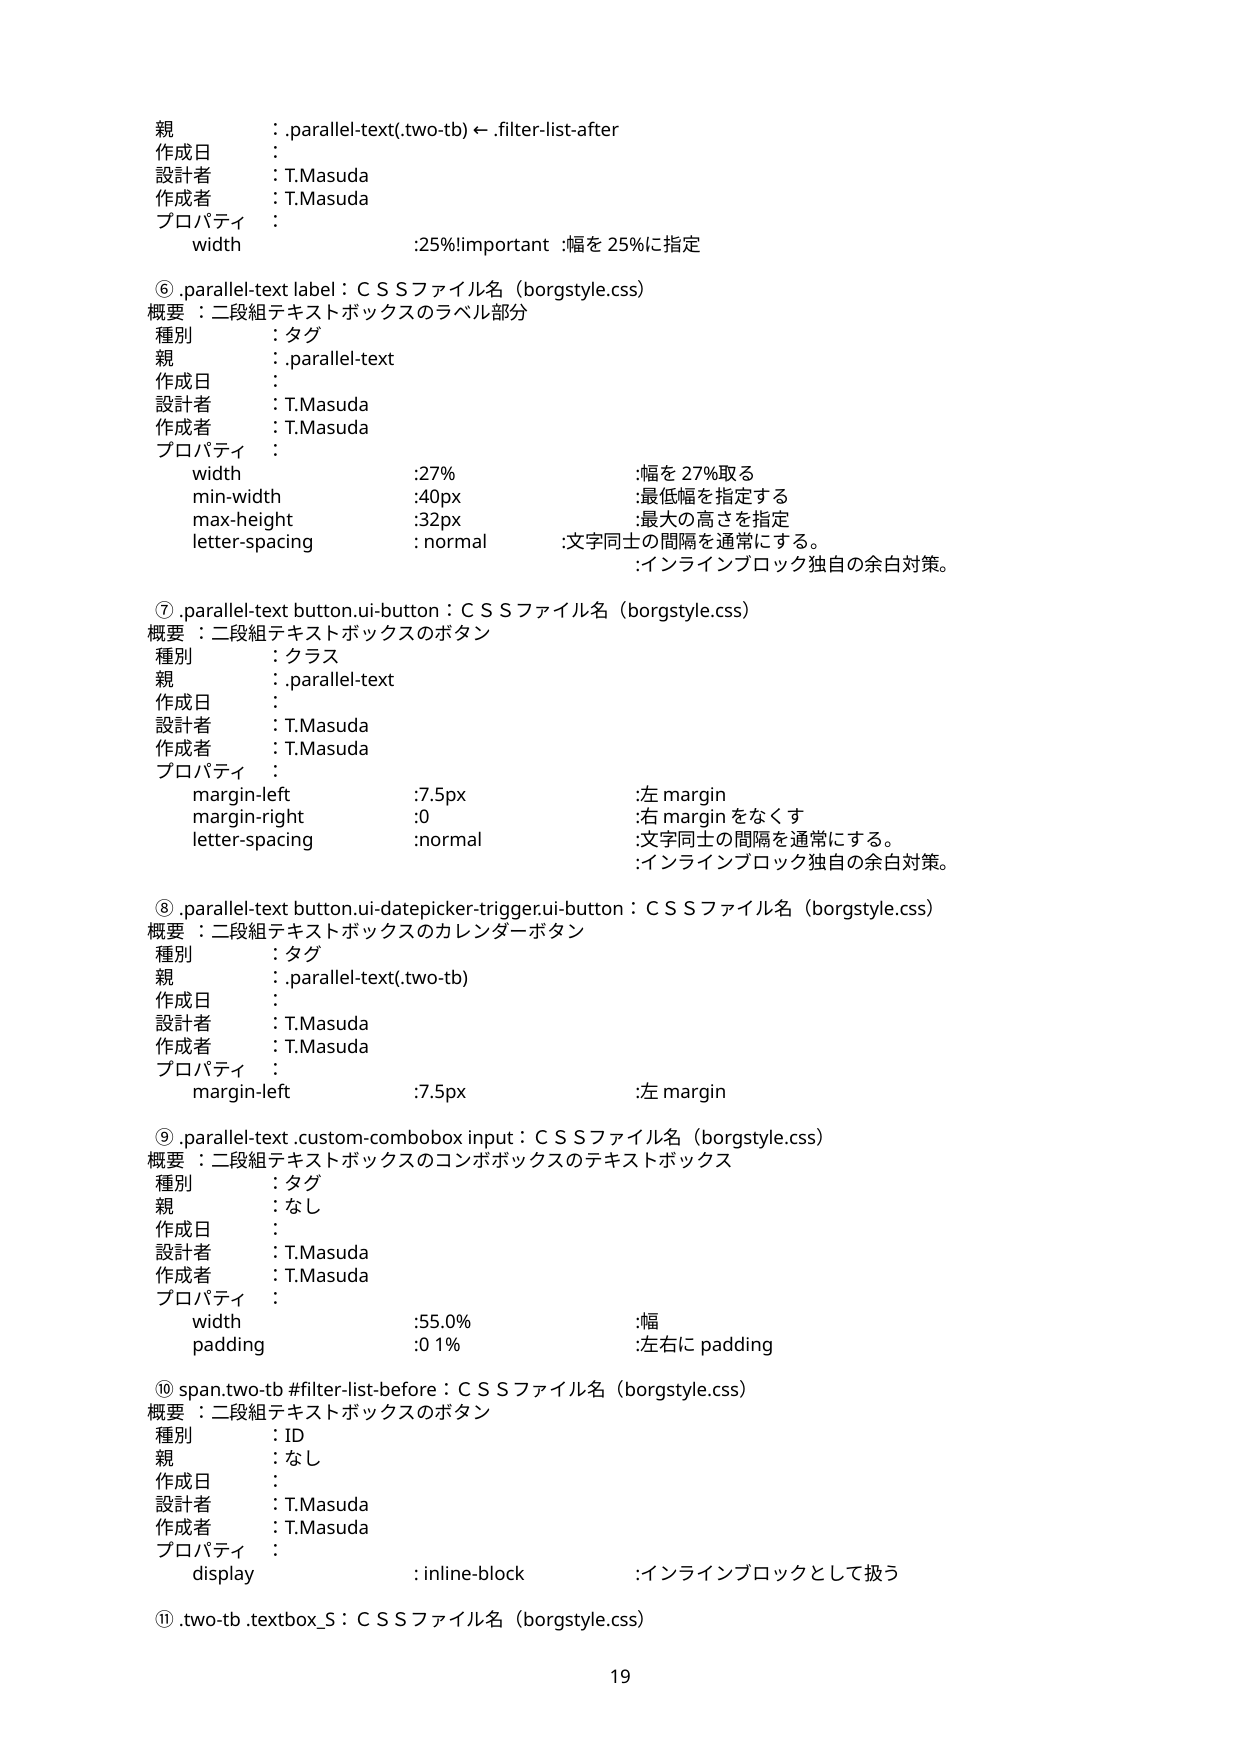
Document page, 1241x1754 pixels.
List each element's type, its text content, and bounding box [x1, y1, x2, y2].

text width :55.0% :幅 [118, 1310, 1122, 1333]
text 親 ：.parallel-text [118, 668, 1122, 691]
text 概要 ：二段組テキストボックスのカレンダーボタン [118, 920, 1122, 943]
text 種別 ：クラス [118, 645, 1122, 668]
text 設計者 ：T.Masuda [118, 1012, 1122, 1035]
text 設計者 ：T.Masuda [118, 164, 1122, 187]
text 種別 ：タグ [118, 943, 1122, 966]
text 作成者 ：T.Masuda [118, 187, 1122, 210]
text max-height :32px :最大の高さを指定 [118, 508, 1122, 531]
text プロパティ ： [118, 760, 1122, 783]
text プロパティ ： [118, 1287, 1122, 1310]
text 設計者 ：T.Masuda [118, 714, 1122, 737]
text 作成者 ：T.Masuda [118, 1516, 1122, 1539]
text 親 ：.parallel-text [118, 347, 1122, 370]
text padding :0 1% :左右にpadding [118, 1333, 1122, 1356]
text 作成日 ： [118, 141, 1122, 164]
text ⑦ .parallel-text button.ui-button：ＣＳＳファイル名（borgstyle.css） [118, 599, 1122, 622]
text margin-left :7.5px :左margin [118, 783, 1122, 806]
text letter-spacing : normal :文字同士の間隔を通常にする。 [118, 531, 1122, 553]
text 作成者 ：T.Masuda [118, 1264, 1122, 1287]
text :インラインブロック独自の余白対策。 [118, 851, 1122, 874]
text 種別 ：ID [118, 1424, 1122, 1447]
text 作成日 ： [118, 989, 1122, 1012]
text プロパティ ： [118, 1058, 1122, 1081]
text 親 ：.parallel-text(.two-tb) ← .filter-list-after [118, 118, 1122, 141]
text 作成者 ：T.Masuda [118, 737, 1122, 760]
text プロパティ ： [118, 210, 1122, 233]
text 設計者 ：T.Masuda [118, 1241, 1122, 1264]
text ➉ span.two-tb #filter-list-before：ＣＳＳファイル名（borgstyle.css） [118, 1378, 1122, 1401]
text display : inline-block :インラインブロックとして扱う [118, 1562, 1122, 1585]
text プロパティ ： [118, 439, 1122, 462]
text 作成者 ：T.Masuda [118, 1035, 1122, 1058]
text 作成日 ： [118, 1470, 1122, 1493]
text 親 ：なし [118, 1447, 1122, 1470]
text ⑧ .parallel-text button.ui-datepicker-trigger.ui-button：ＣＳＳファイル名（borgstyle.css） [118, 897, 1122, 920]
text 親 ：なし [118, 1195, 1122, 1218]
text ⑥ .parallel-text label：ＣＳＳファイル名（borgstyle.css） [118, 278, 1122, 301]
text 概要 ：二段組テキストボックスのラベル部分 [118, 301, 1122, 324]
text 概要 ：二段組テキストボックスのコンボボックスのテキストボックス [118, 1149, 1122, 1172]
text margin-left :7.5px :左margin [118, 1081, 1122, 1103]
text 設計者 ：T.Masuda [118, 1493, 1122, 1516]
text 概要 ：二段組テキストボックスのボタン [118, 1401, 1122, 1424]
text width :25%!important :幅を25%に指定 [118, 233, 1122, 256]
text 設計者 ：T.Masuda [118, 393, 1122, 416]
text ⑪ .two-tb .textbox_S：ＣＳＳファイル名（borgstyle.css） [118, 1608, 1122, 1631]
text :インラインブロック独自の余白対策。 [118, 553, 1122, 576]
text letter-spacing :normal :文字同士の間隔を通常にする。 [118, 828, 1122, 851]
text 作成者 ：T.Masuda [118, 416, 1122, 439]
text プロパティ ： [118, 1539, 1122, 1562]
text 種別 ：タグ [118, 1172, 1122, 1195]
text 作成日 ： [118, 691, 1122, 714]
text 種別 ：タグ [118, 324, 1122, 347]
text 作成日 ： [118, 1218, 1122, 1241]
text ⑨ .parallel-text .custom-combobox input：ＣＳＳファイル名（borgstyle.css） [118, 1126, 1122, 1149]
text 親 ：.parallel-text(.two-tb) [118, 966, 1122, 989]
text width :27% :幅を27%取る [118, 462, 1122, 485]
text 作成日 ： [118, 370, 1122, 393]
text margin-right :0 :右marginをなくす [118, 806, 1122, 828]
text 概要 ：二段組テキストボックスのボタン [118, 622, 1122, 645]
text min-width :40px :最低幅を指定する [118, 485, 1122, 508]
